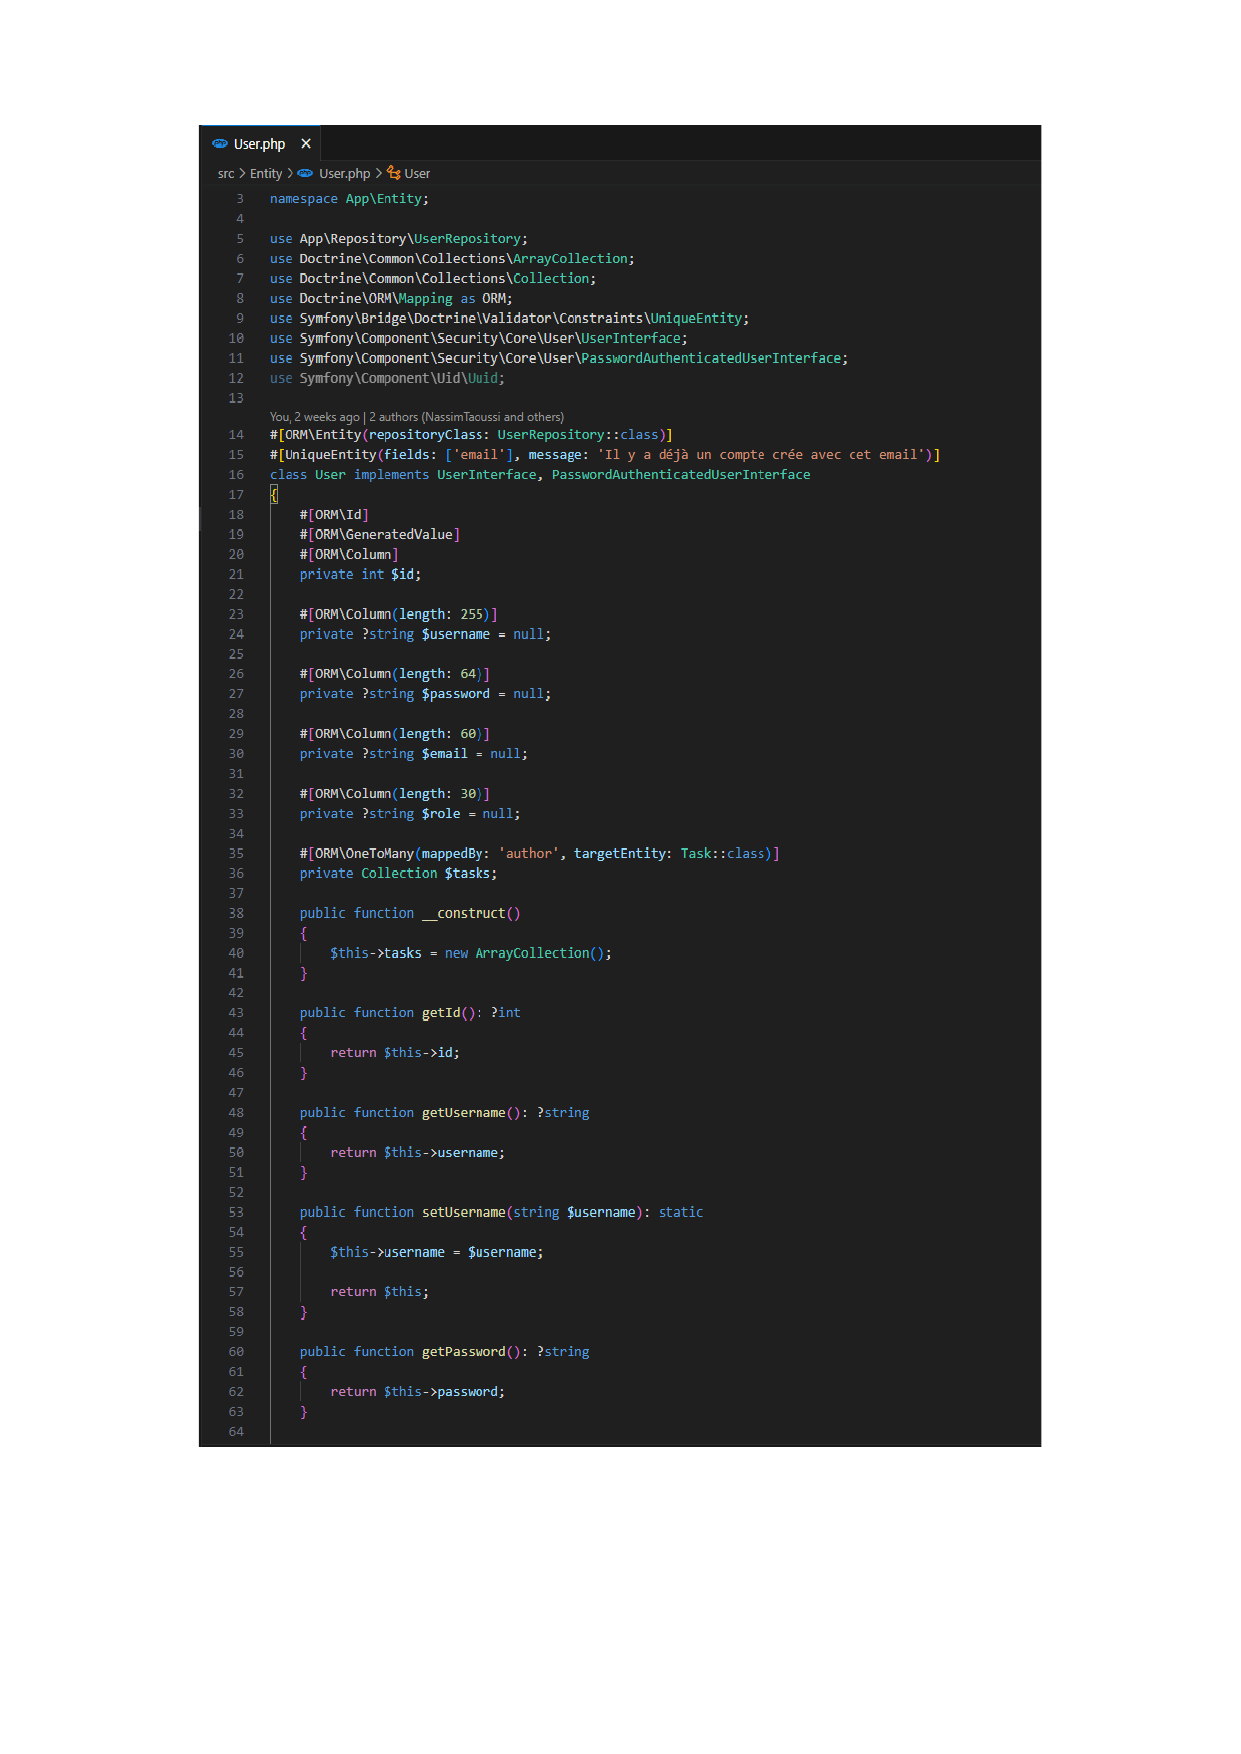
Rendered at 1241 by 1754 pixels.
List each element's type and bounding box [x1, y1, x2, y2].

picture [198, 125, 1042, 1447]
